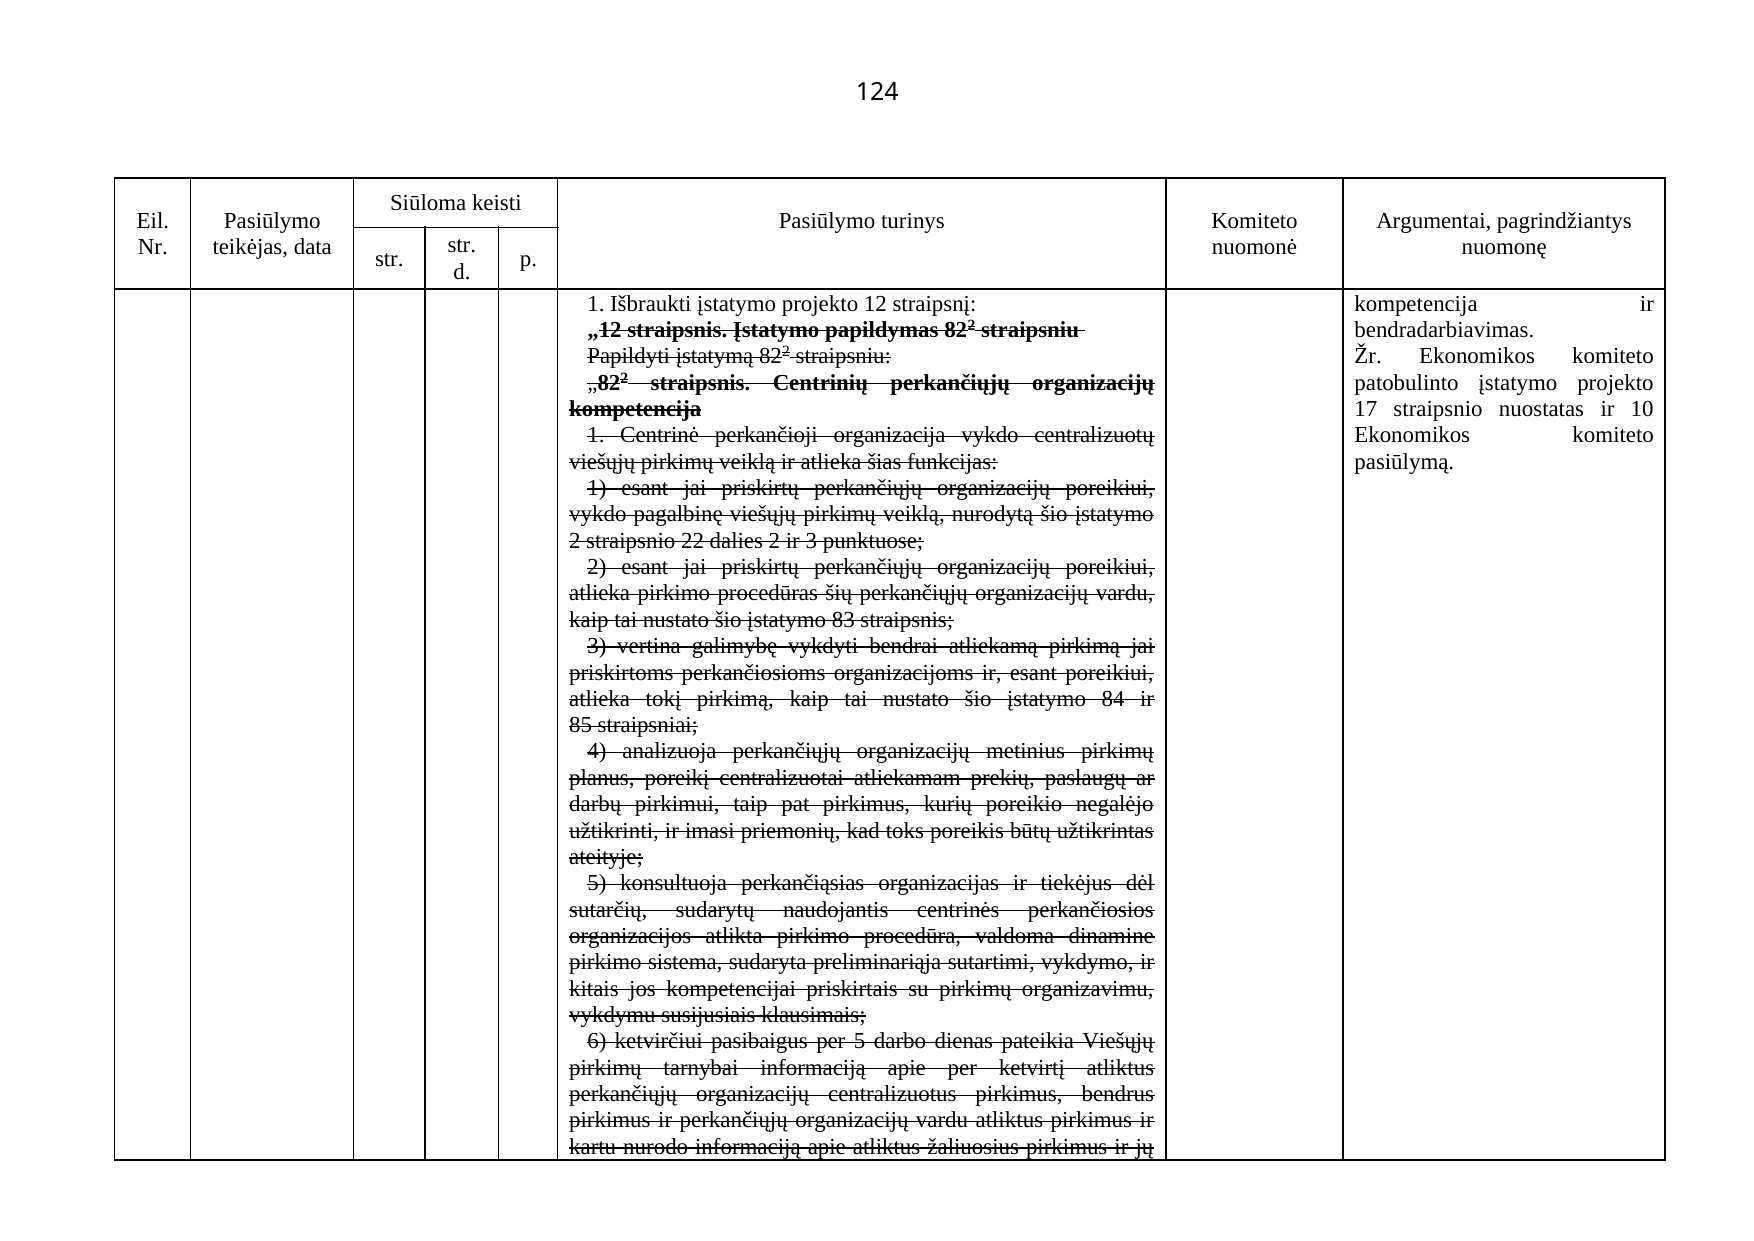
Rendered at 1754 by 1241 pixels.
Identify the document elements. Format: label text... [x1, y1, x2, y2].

table_header Komiteto nuomonė [1167, 179, 1342, 288]
table_cell [115, 290, 190, 1159]
table_cell [191, 290, 353, 1159]
table_cell [1167, 290, 1342, 1159]
table_header Eil. Nr. [115, 179, 190, 288]
table_header Siūloma keisti [354, 179, 557, 226]
table_cell str. d. [426, 228, 498, 288]
table_cell 1. Išbraukti įstatymo projekto 12 straipsnį: „12 straipsnis. Įstatymo papildymas 822 straipsniu Papildyti įstatymą 822 straipsniu: „822 straipsnis. Centrinių perkančiųjų organizacijų kompetencija 1. Centrinė perkančioji organizacija vykdo centralizuotų viešųjų pirkimų veiklą ir atlieka šias funkcijas: 1) esant jai priskirtų perkančiųjų organizacijų poreikiui, vykdo pagalbinę viešųjų pirkimų veiklą, nurodytą šio įstatymo 2 straipsnio 22 dalies 2 ir 3 punktuose; 2) esant jai priskirtų perkančiųjų organizacijų poreikiui, atlieka pirkimo procedūras šių perkančiųjų organizacijų vardu, kaip tai nustato šio įstatymo 83 straipsnis; 3) vertina galimybę vykdyti bendrai atliekamą pirkimą jai priskirtoms perkančiosioms organizacijoms ir, esant poreikiui, atlieka tokį pirkimą, kaip tai nustato šio įstatymo 84 ir 85 straipsniai; 4) analizuoja perkančiųjų organizacijų metinius pirkimų planus, poreikį centralizuotai atliekamam prekių, paslaugų ar darbų pirkimui, taip pat pirkimus, kurių poreikio negalėjo užtikrinti, ir imasi priemonių, kad toks poreikis būtų užtikrintas ateityje; 5) konsultuoja perkančiąsias organizacijas ir tiekėjus dėl sutarčių, sudarytų naudojantis centrinės perkančiosios organizacijos atlikta pirkimo procedūra, valdoma dinamine pirkimo sistema, sudaryta preliminariąja sutartimi, vykdymo, ir kitais jos kompetencijai priskirtais su pirkimų organizavimu, vykdymu susijusiais klausimais; 6) ketvirčiui pasibaigus per 5 darbo dienas pateikia Viešųjų pirkimų tarnybai informaciją apie per ketvirtį atliktus perkančiųjų organizacijų centralizuotus pirkimus, bendrus pirkimus ir perkančiųjų organizacijų vardu atliktus pirkimus ir kartu nurodo informaciją apie atliktus žaliuosius pirkimus ir jų [558, 290, 1165, 1159]
table_cell [354, 290, 424, 1159]
table_cell [426, 290, 498, 1159]
table_cell [499, 290, 557, 1159]
table_header Pasiūlymo turinys [558, 179, 1165, 288]
table_cell p. [499, 228, 557, 288]
table_header Argumentai, pagrindžiantys nuomonę [1344, 179, 1664, 288]
table_header Pasiūlymo teikėjas, data [191, 179, 353, 288]
table_cell kompetencija ir bendradarbiavimas. Žr. Ekonomikos komiteto patobulinto įstatymo projekto 17 straipsnio nuostatas ir 10 Ekonomikos komiteto pasiūlymą. [1344, 290, 1664, 1159]
table_cell str. [354, 228, 424, 288]
